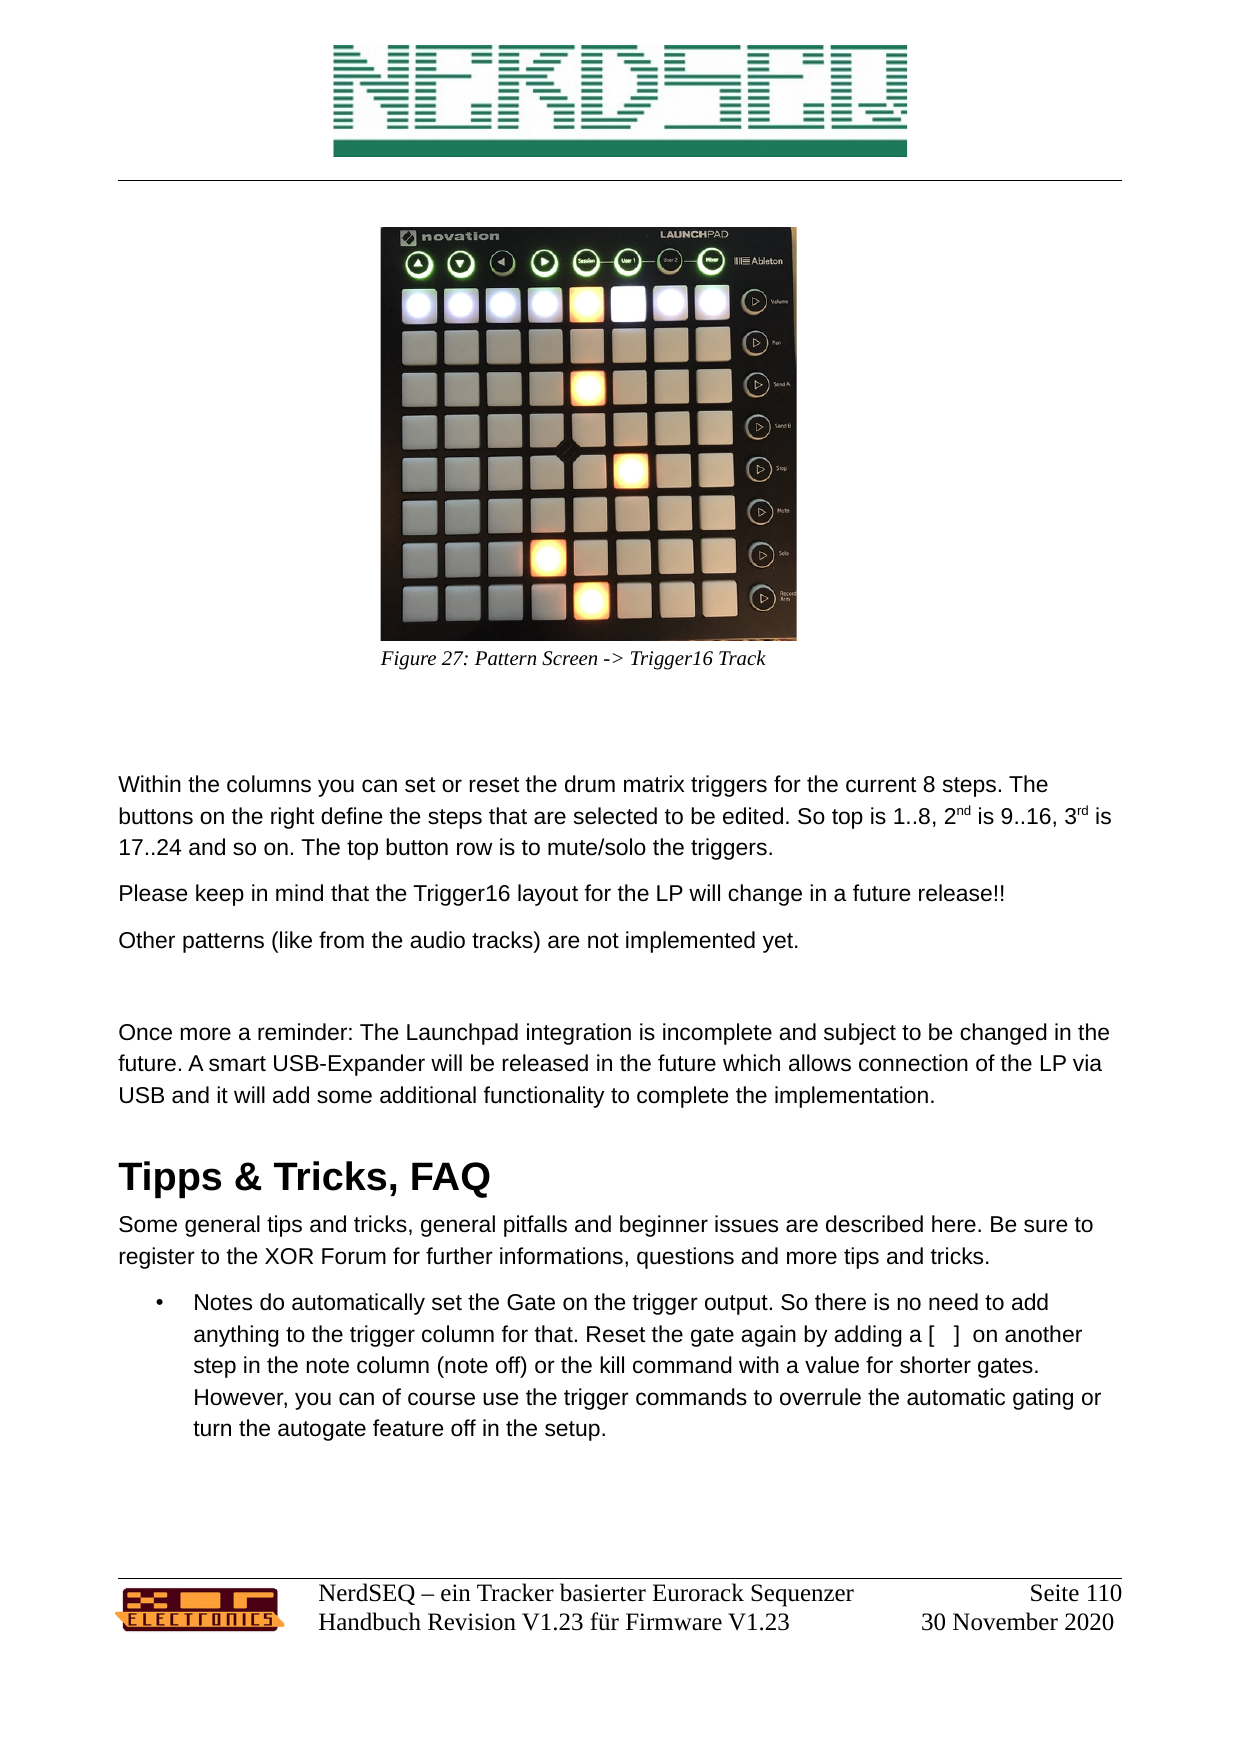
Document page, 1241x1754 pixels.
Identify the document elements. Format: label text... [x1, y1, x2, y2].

picture [380, 227, 797, 641]
text Please keep in mind that the Trigger16 layout for the LP will change in a future release!! [118, 880, 1122, 907]
picture [333, 45, 908, 157]
text Within the columns you can set or reset the drum matrix triggers for the current 8 steps. The buttons on the right define the steps that are selected to be edited. So top is 1..8, 2nd is 9..16, 3rd is 17..24 and so on. The top button row is to mute/solo the triggers. [118, 771, 1122, 861]
text Figure 27: Pattern Screen -> Trigger16 Track [381, 227, 854, 669]
text Other patterns (like from the audio tracks) are not implemented yet. [118, 927, 1122, 953]
subtitle Tipps & Tricks, FAQ [118, 1153, 1122, 1199]
list Notes do automatically set the Gate on the trigger output. So there is no need to add anything to the trigger column for that. Reset the gate again by adding a [ ] on another step in the note column (note off) or the kill command with a value for shorter gates. However, you can of course use the trigger commands to overrule the automatic gating or turn the autogate feature off in the setup. [156, 1289, 1122, 1442]
picture [115, 1584, 285, 1634]
text Once more a reminder: The Launchpad integration is incomplete and subject to be changed in the future. A smart USB-Expander will be released in the future which allows connection of the LP via USB and it will add some additional functionality to complete the implementation. [118, 1019, 1122, 1108]
text Some general tips and tricks, general pitfalls and beginner issues are described here. Be sure to register to the XOR Forum for further informations, questions and more tips and tricks. [118, 1211, 1122, 1269]
